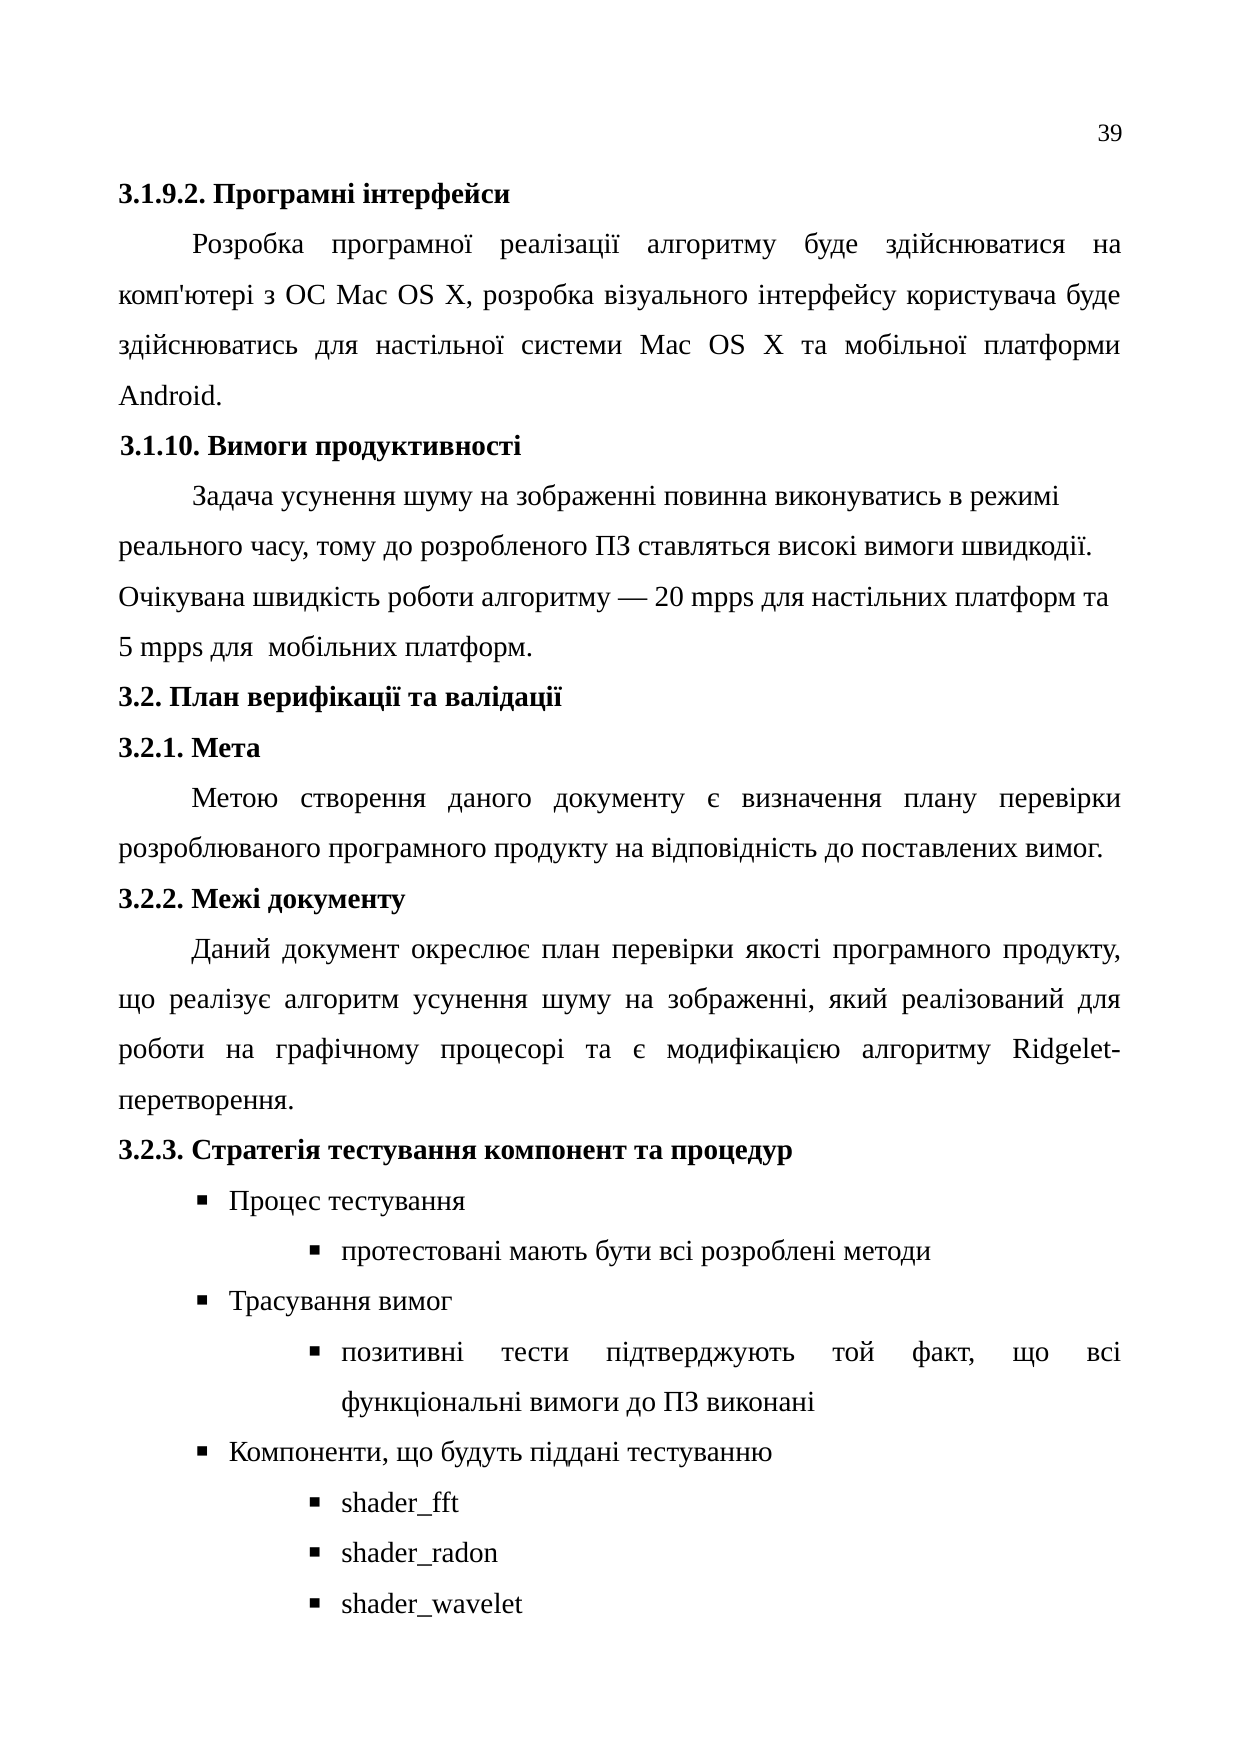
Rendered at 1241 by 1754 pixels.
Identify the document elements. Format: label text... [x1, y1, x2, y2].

text Метою створення даного документу є визначення плану перевірки розроблюваного програмного продукту на відповідність до поставлених вимог. [118, 780, 1122, 864]
text Задача усунення шуму на зображенні повинна виконуватись в режимі реального часу, тому до розробленого ПЗ ставляться високі вимоги швидкодії. Очікувана швидкість роботи алгоритму — 20 mpps для настільних платформ та 5 mpps для мобільних платформ. [118, 478, 1122, 663]
subtitle 3.2. План верифікації та валідації [118, 679, 1122, 713]
subtitle 3.2.2. Межі документу [118, 881, 1122, 914]
list shader_fft [303, 1485, 1122, 1519]
list позитивні тести підтверджують той факт, що всі функціональні вимоги до ПЗ виконані [303, 1334, 1122, 1418]
text Розробка програмної реалізації алгоритму буде здійснюватися на комп'ютері з ОС Mac OS X, розробка візуального інтерфейсу користувача буде здійснюватись для настільної системи Mac OS X та мобільної платформи Android. [118, 227, 1122, 411]
list Трасування вимог [191, 1283, 1122, 1317]
subtitle 3.1.10. Вимоги продуктивності [120, 428, 1122, 461]
list Компоненти, що будуть піддані тестуванню [191, 1434, 1122, 1468]
list протестовані мають бути всі розроблені методи [303, 1233, 1122, 1267]
list shader_wavelet [303, 1586, 1122, 1619]
text Даний документ окреслює план перевірки якості програмного продукту, що реалізує алгоритм усунення шуму на зображенні, який реалізований для роботи на графічному процесорі та є модифікацією алгоритму Ridgelet-перетворення. [118, 931, 1122, 1116]
subtitle 3.2.3. Стратегія тестування компонент та процедур [118, 1132, 1122, 1166]
list shader_radon [303, 1535, 1122, 1569]
subtitle 3.2.1. Мета [118, 730, 1122, 763]
subtitle 3.1.9.2. Програмні інтерфейси [118, 176, 1122, 210]
list Процес тестування [191, 1183, 1122, 1216]
